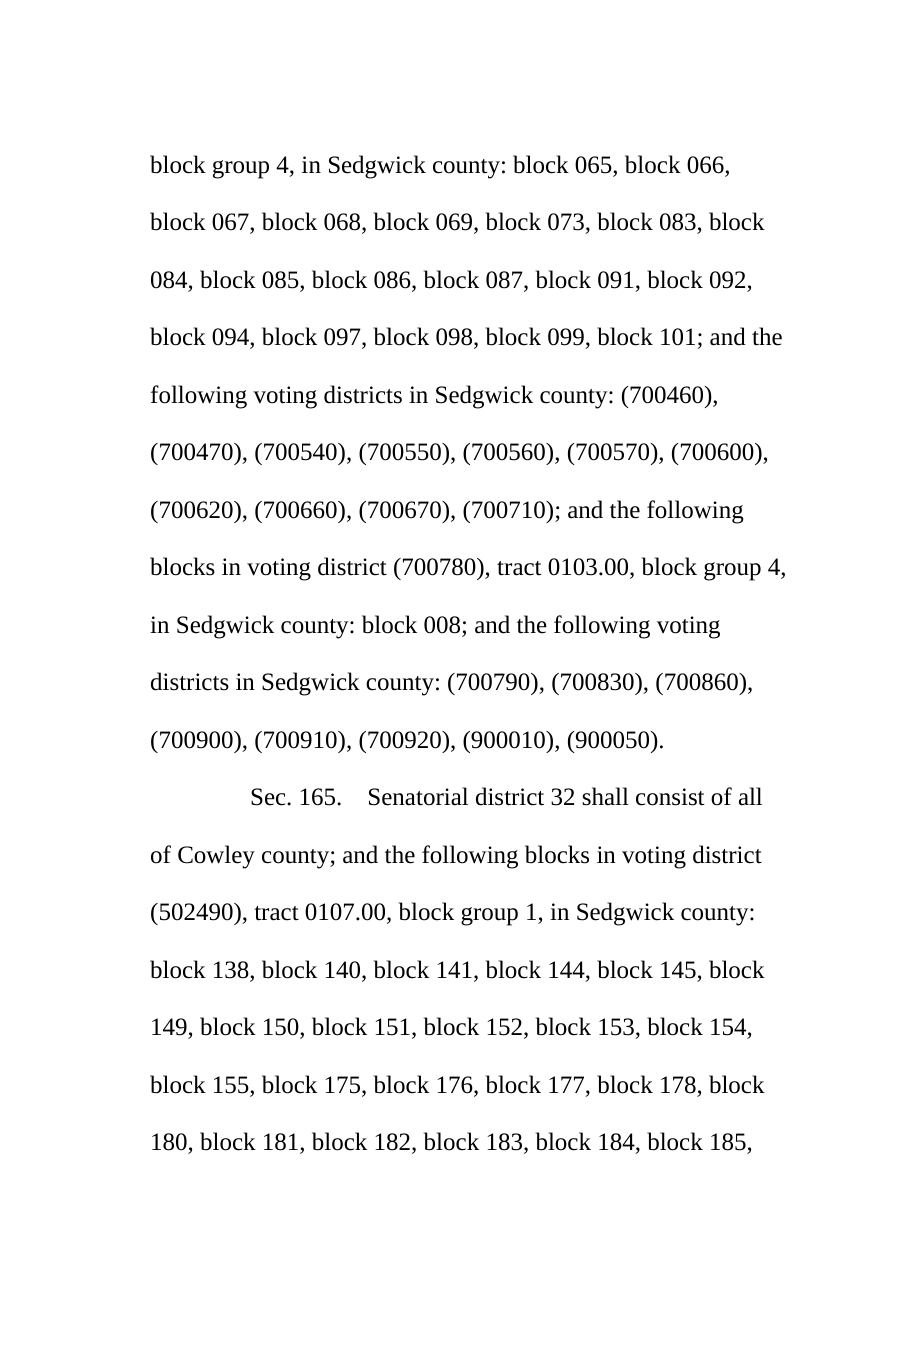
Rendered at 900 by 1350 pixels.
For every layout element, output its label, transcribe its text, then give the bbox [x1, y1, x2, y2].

text Sec. 165. Senatorial district 32 shall consist of all of Cowley county; and the following blocks in voting district (502490), tract 0107.00, block group 1, in Sedgwick county: block 138, block 140, block 141, block 144, block 145, block 149, block 150, block 151, block 152, block 153, block 154, block 155, block 175, block 176, block 177, block 178, block 180, block 181, block 182, block 183, block 184, block 185, [150, 782, 787, 1156]
text block group 4, in Sedgwick county: block 065, block 066, block 067, block 068, block 069, block 073, block 083, block 084, block 085, block 086, block 087, block 091, block 092, block 094, block 097, block 098, block 099, block 101; and the following voting districts in Sedgwick county: (700460), (700470), (700540), (700550), (700560), (700570), (700600), (700620), (700660), (700670), (700710); and the following blocks in voting district (700780), tract 0103.00, block group 4, in Sedgwick county: block 008; and the following voting districts in Sedgwick county: (700790), (700830), (700860), (700900), (700910), (700920), (900010), (900050). [150, 150, 787, 754]
